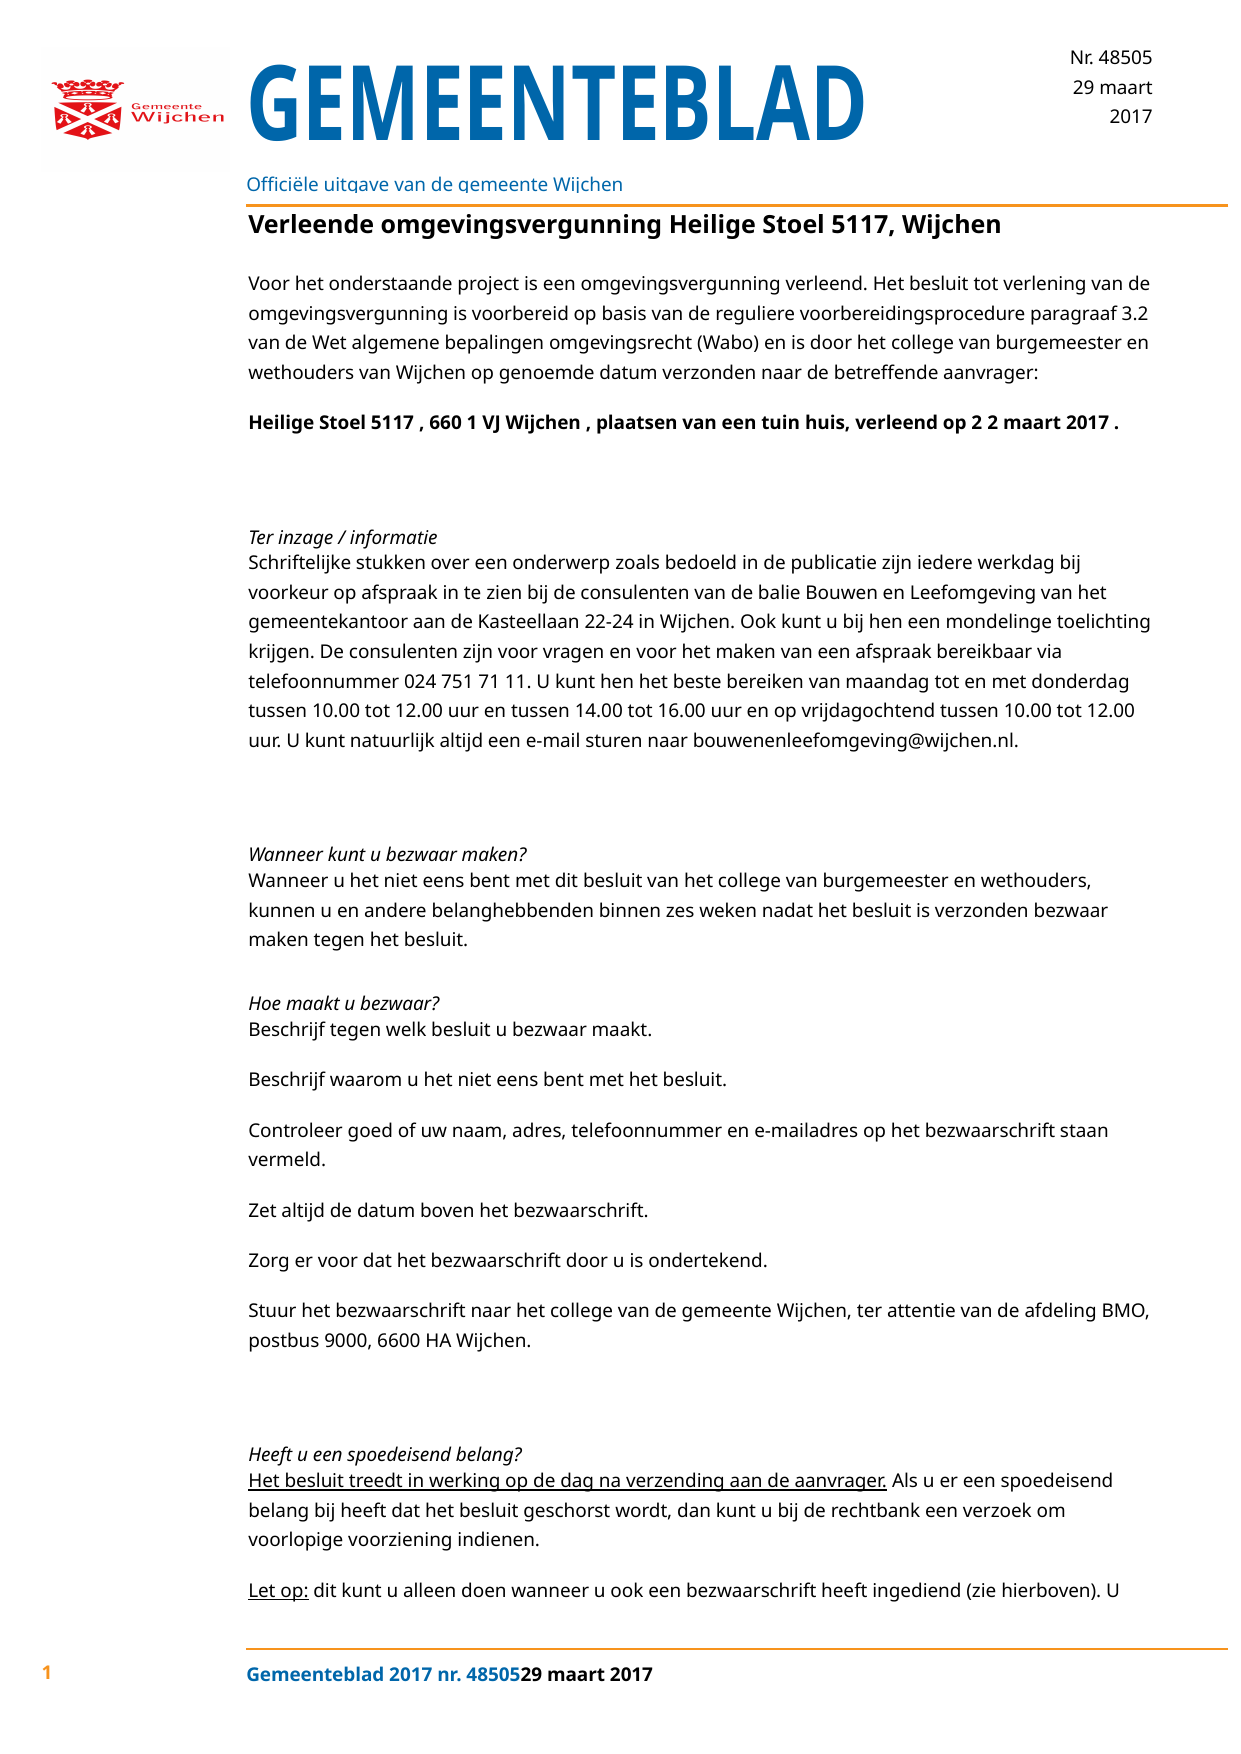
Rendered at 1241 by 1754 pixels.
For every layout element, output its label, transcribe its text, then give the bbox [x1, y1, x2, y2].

text Het besluit treedt in werking op de dag na verzending aan de aanvrager. Als u er een spoedeisend belang bij heeft dat het besluit geschorst wordt, dan kunt u bij de rechtbank een verzoek om voorlopige voorziening indienen. [248, 1467, 1152, 1552]
picture [41, 47, 231, 172]
text Schriftelijke stukken over een onderwerp zoals bedoeld in de publicatie zijn iedere werkdag bij voorkeur op afspraak in te zien bij de consulenten van de balie Bouwen en Leefomgeving van het gemeentekantoor aan de Kasteellaan 22-24 in Wijchen. Ook kunt u bij hen een mondelinge toelichting krijgen. De consulenten zijn voor vragen en voor het maken van een afspraak bereikbaar via telefoonnummer 024 751 71 11. U kunt hen het beste bereiken van maandag tot en met donderdag tussen 10.00 tot 12.00 uur en tussen 14.00 tot 16.00 uur en op vrijdagochtend tussen 10.00 tot 12.00 uur. U kunt natuurlijk altijd een e-mail sturen naar bouwenenleefomgeving@wijchen.nl. [248, 549, 1152, 753]
text Let op: dit kunt u alleen doen wanneer u ook een bezwaarschrift heeft ingediend (zie hierboven). U [248, 1577, 1152, 1603]
text Hoe maakt u bezwaar? [248, 990, 1152, 1016]
text Voor het onderstaande project is een omgevingsvergunning verleend. Het besluit tot verlening van de omgevingsvergunning is voorbereid op basis van de reguliere voorbereidingsprocedure paragraaf 3.2 van de Wet algemene bepalingen omgevingsrecht (Wabo) en is door het college van burgemeester en wethouders van Wijchen op genoemde datum verzonden naar de betreffende aanvrager: [248, 270, 1152, 385]
text Wanneer kunt u bezwaar maken? [248, 841, 1152, 867]
text Wanneer u het niet eens bent met dit besluit van het college van burgemeester en wethouders, kunnen u en andere belanghebbenden binnen zes weken nadat het besluit is verzonden bezwaar maken tegen het besluit. [248, 867, 1152, 952]
text Zorg er voor dat het bezwaarschrift door u is ondertekend. [248, 1247, 1152, 1273]
text Beschrijf tegen welk besluit u bezwaar maakt. [248, 1016, 1152, 1042]
text Controleer goed of uw naam, adres, telefoonnummer en e-mailadres op het bezwaarschrift staan vermeld. [248, 1117, 1152, 1172]
text Zet altijd de datum boven het bezwaarschrift. [248, 1197, 1152, 1223]
text Verleende omgevingsvergunning Heilige Stoel 5117, Wijchen [248, 207, 1152, 241]
text Ter inzage / informatie [248, 524, 1152, 549]
text Heilige Stoel 5117 , 660 1 VJ Wijchen , plaatsen van een tuin huis, verleend op 2 2 maart 2017 . [248, 409, 1152, 435]
text Heeft u een spoedeisend belang? [248, 1442, 1152, 1467]
text Beschrijf waarom u het niet eens bent met het besluit. [248, 1066, 1152, 1092]
text Stuur het bezwaarschrift naar het college van de gemeente Wijchen, ter attentie van de afdeling BMO, postbus 9000, 6600 HA Wijchen. [248, 1298, 1152, 1353]
